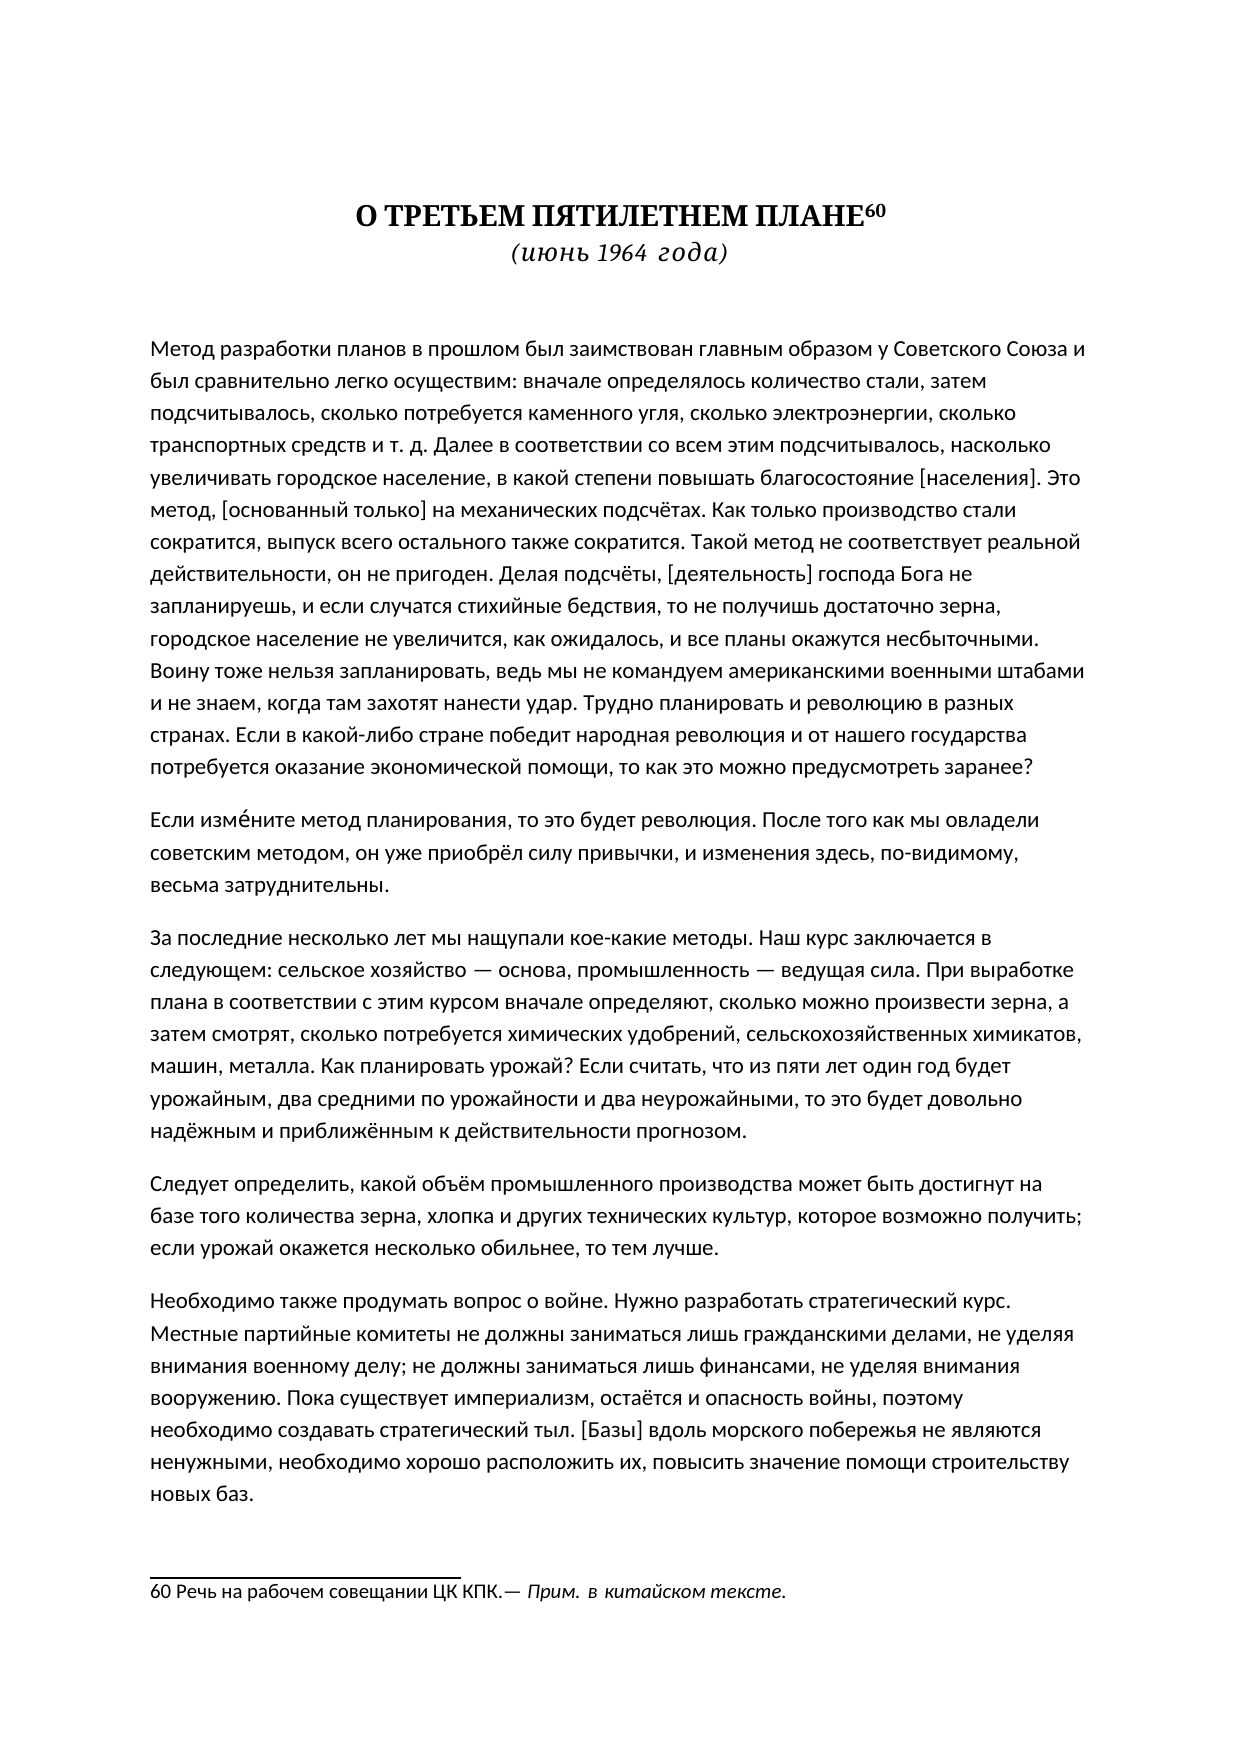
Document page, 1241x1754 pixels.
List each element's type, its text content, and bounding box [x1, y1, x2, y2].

text Следует определить, какой объём промышленного производства может быть достигнут на базе того количества зерна, хлопка и других технических культур, которое возможно получить; если урожай окажется несколько обильнее, то тем лучше. [150, 1169, 1091, 1261]
text Если изме́ните метод планирования, то это будет революция. После того как мы овладели советским методом, он уже приобрёл силу привычки, и изменения здесь, по-видимому, весьма затруднительны. [150, 806, 1091, 898]
text Необходимо также продумать вопрос о войне. Нужно разработать стратегический курс. Местные партийные комитеты не должны заниматься лишь гражданскими делами, не уделяя внимания военному делу; не должны заниматься лишь финансами, не уделяя внимания вооружению. Пока существует империализм, остаётся и опасность войны, поэтому необходимо создавать стратегический тыл. [Базы] вдоль морского побережья не являются ненужными, необходимо хорошо расположить их, повысить значение помощи строительству новых баз. [150, 1286, 1091, 1508]
text Речь на рабочем совещании ЦК КПК.— Прим. в китайском тексте. [150, 1578, 1091, 1603]
text Метод разработки планов в прошлом был заимствован главным образом у Советского Союза и был сравнительно легко осуществим: вначале определялось количество стали, затем подсчитывалось, сколько потребуется каменного угля, сколько электроэнергии, сколько транспортных средств и т. д. Далее в соответствии со всем этим подсчитывалось, насколько увеличивать городское население, в какой степени повышать благосостояние [населения]. Это метод, [основанный только] на механических подсчётах. Как только производство стали сократится, выпуск всего остального также сократится. Такой метод не соответствует реальной действительности, он не пригоден. Делая подсчёты, [деятельность] господа Бога не запланируешь, и если случатся стихийные бедствия, то не получишь достаточно зерна, городское население не увеличится, как ожидалось, и все планы окажутся несбыточными. Воину тоже нельзя запланировать, ведь мы не командуем американскими военными штабами и не знаем, когда там захотят нанести удар. Трудно планировать и революцию в разных странах. Если в какой-либо стране победит народная революция и от нашего государства потребуется оказание экономической помощи, то как это можно предусмотреть заранее? [150, 334, 1091, 781]
text За последние несколько лет мы нащупали кое-какие методы. Наш курс заключается в следующем: сельское хозяйство — основа, промышленность — ведущая сила. При выработке плана в соответствии с этим курсом вначале определяют, сколько можно произвести зерна, а затем смотрят, сколько потребуется химических удобрений, сельскохозяйственных химикатов, машин, металла. Как планировать урожай? Если считать, что из пяти лет один год будет урожайным, два средними по урожайности и два неурожайными, то это будет довольно надёжным и приближённым к действительности прогнозом. [150, 923, 1091, 1144]
subtitle О третьем пятилетнем плане [150, 200, 1091, 233]
text (июнь 1964 года) [150, 238, 1091, 267]
